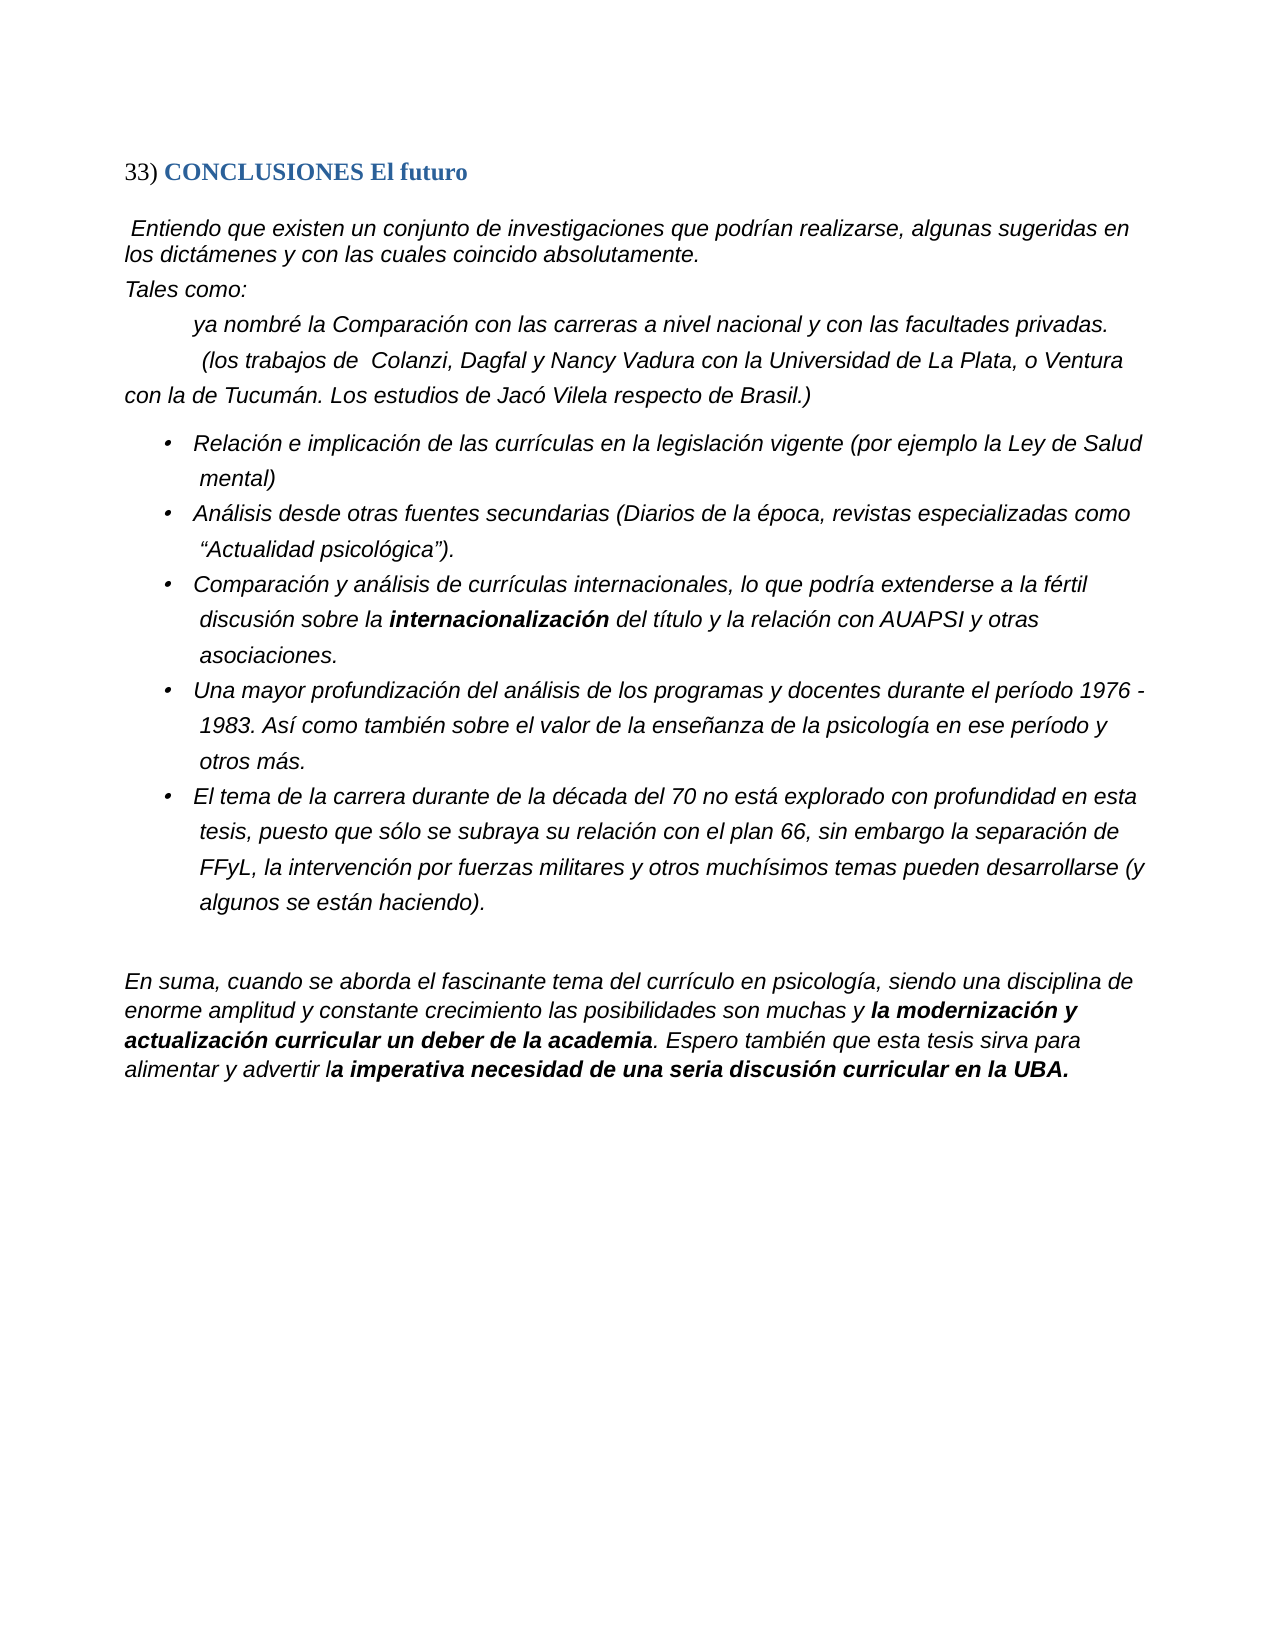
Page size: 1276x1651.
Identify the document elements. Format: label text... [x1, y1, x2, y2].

list Análisis desde otras fuentes secundarias (Diarios de la época, revistas especializadas como “Actualidad psicológica”). [156, 495, 1157, 562]
text En suma, cuando se aborda el fascinante tema del currículo en psicología, siendo una disciplina de enorme amplitud y constante crecimiento las posibilidades son muchas y la modernización y actualización curricular un deber de la academia. Espero también que esta tesis sirva para alimentar y advertir la imperativa necesidad de una seria discusión curricular en la UBA. [118, 931, 1157, 1089]
list Comparación y análisis de currículas internacionales, lo que podría extenderse a la fértil discusión sobre la internacionalización del título y la relación con AUAPSI y otras asociaciones. [156, 566, 1157, 668]
list El tema de la carrera durante de la década del 70 no está explorado con profundidad en esta tesis, puesto que sólo se subraya su relación con el plan 66, sin embargo la separación de FFyL, la intervención por fuerzas militares y otros muchísimos temas pueden desarrollarse (y algunos se están haciendo). [156, 777, 1157, 921]
text Entiendo que existen un conjunto de investigaciones que podrían realizarse, algunas sugeridas en los dictámenes y con las cuales coincido absolutamente. [118, 214, 1157, 267]
text ya nombré la Comparación con las carreras a nivel nacional y con las facultades privadas. [118, 306, 1157, 338]
text Tales como: [118, 271, 1157, 302]
text (los trabajos de Colanzi, Dagfal y Nancy Vadura con la Universidad de La Plata, o Ventura con la de Tucumán. Los estudios de Jacó Vilela respecto de Brasil.) [118, 341, 1157, 414]
text 33) CONCLUSIONES El futuro [118, 158, 1157, 186]
list Una mayor profundización del análisis de los programas y docentes durante el período 1976 - 1983. Así como también sobre el valor de la enseñanza de la psicología en ese período y otros más. [156, 671, 1157, 774]
list Relación e implicación de las currículas en la legislación vigente (por ejemplo la Ley de Salud mental) [156, 424, 1157, 491]
